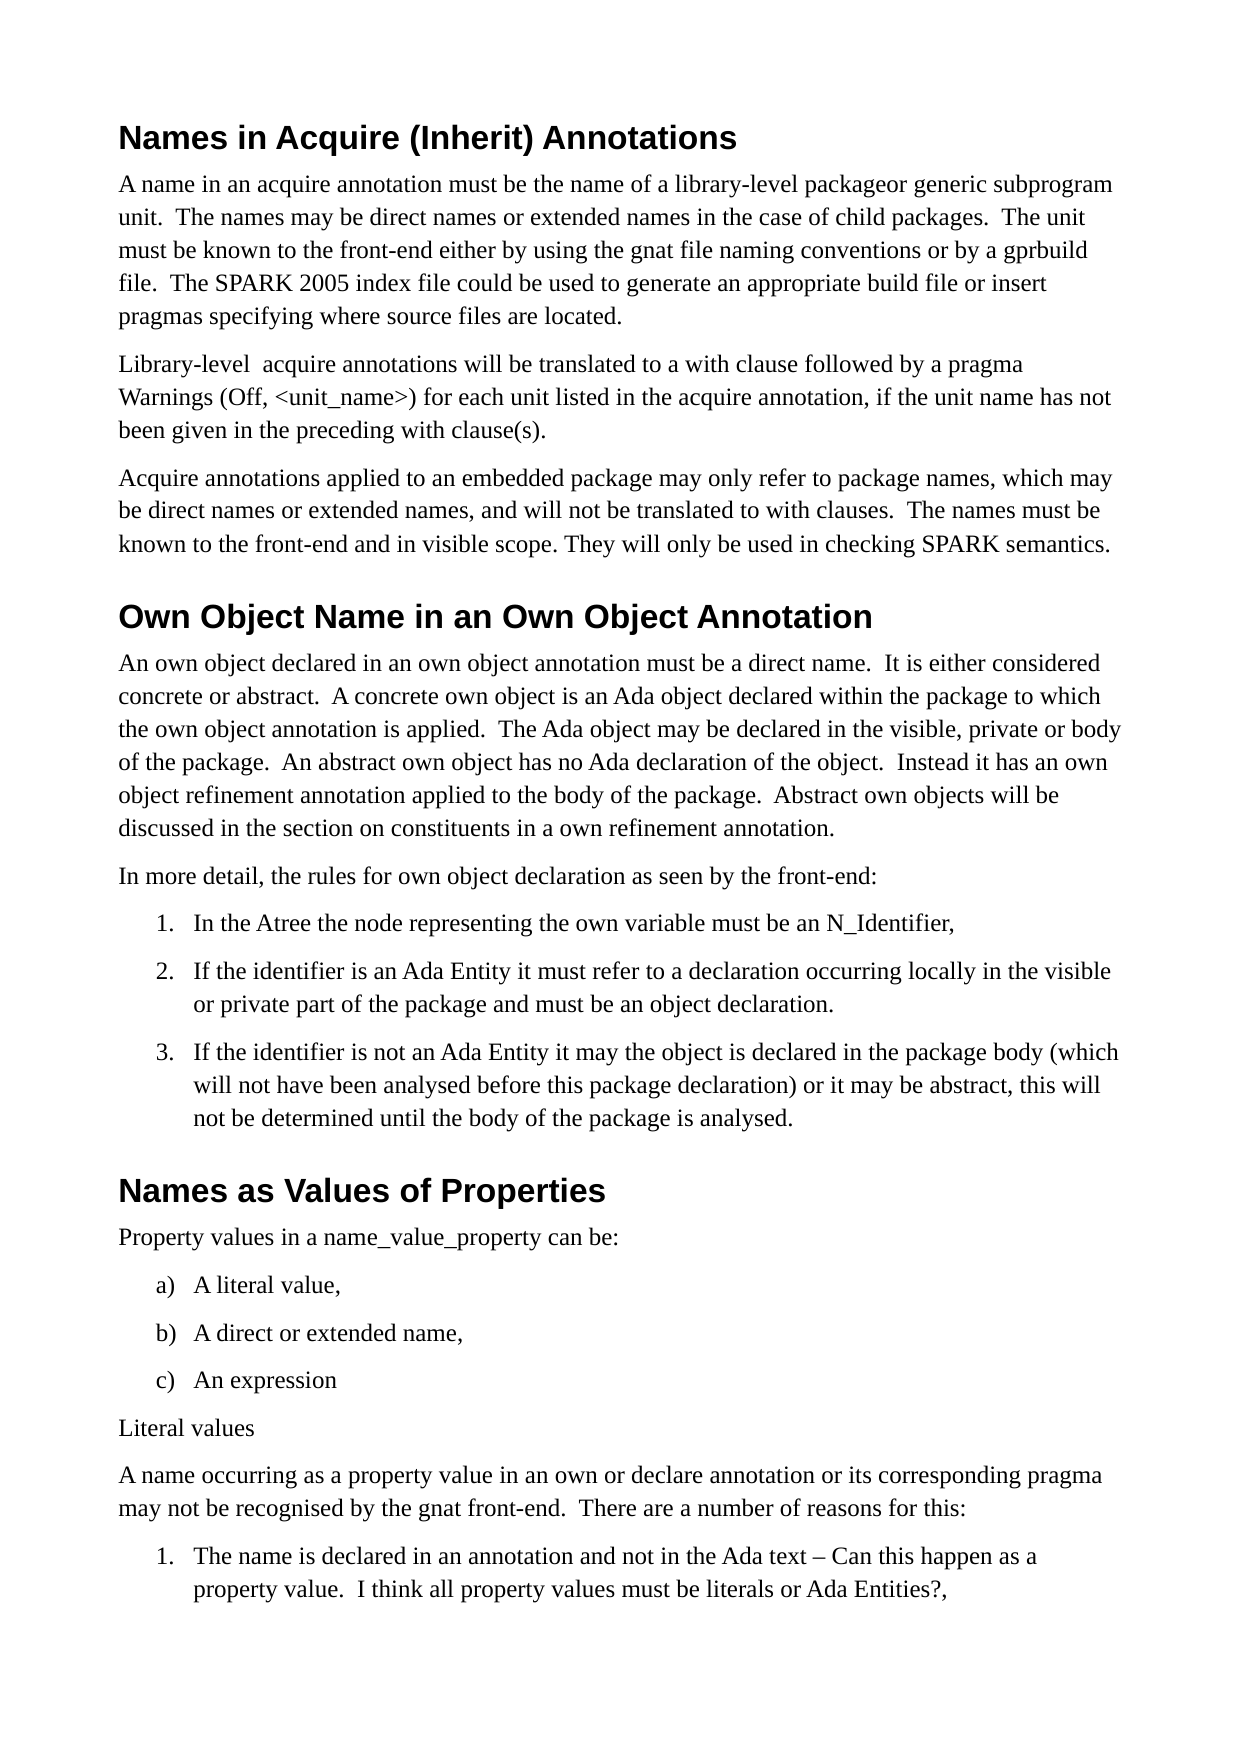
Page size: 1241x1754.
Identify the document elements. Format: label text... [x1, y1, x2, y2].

text Literal values [118, 1413, 1122, 1442]
subtitle Own Object Name in an Own Object Annotation [118, 597, 1122, 636]
text A name in an acquire annotation must be the name of a library-level packageor generic subprogram unit. The names may be direct names or extended names in the case of child packages. The unit must be known to the front-end either by using the gnat file naming conventions or by a gprbuild file. The SPARK 2005 index file could be used to generate an appropriate build file or insert pragmas specifying where source files are located. [118, 169, 1122, 330]
text In more detail, the rules for own object declaration as seen by the front-end: [118, 861, 1122, 890]
list If the identifier is an Ada Entity it must refer to a declaration occurring locally in the visible or private part of the package and must be an object declaration. [156, 956, 1122, 1018]
list An expression [156, 1365, 1122, 1394]
list If the identifier is not an Ada Entity it may the object is declared in the package body (which will not have been analysed before this package declaration) or it may be abstract, this will not be determined until the body of the package is analysed. [156, 1037, 1122, 1132]
list The name is declared in an annotation and not in the Ada text – Can this happen as a property value. I think all property values must be literals or Ada Entities?, [156, 1541, 1122, 1603]
subtitle Names as Values of Properties [118, 1171, 1122, 1210]
list A literal value, [156, 1270, 1122, 1299]
subtitle Names in Acquire (Inherit) Annotations [118, 118, 1122, 157]
text Property values in a name_value_property can be: [118, 1222, 1122, 1251]
text Acquire annotations applied to an embedded package may only refer to package names, which may be direct names or extended names, and will not be translated to with clauses. The names must be known to the front-end and in visible scope. They will only be used in checking SPARK semantics. [118, 463, 1122, 557]
list A direct or extended name, [156, 1318, 1122, 1346]
text Library-level acquire annotations will be translated to a with clause followed by a pragma Warnings (Off, <unit_name>) for each unit listed in the acquire annotation, if the unit name has not been given in the preceding with clause(s). [118, 349, 1122, 444]
text An own object declared in an own object annotation must be a direct name. It is either considered concrete or abstract. A concrete own object is an Ada object declared within the package to which the own object annotation is applied. The Ada object may be declared in the visible, private or body of the package. An abstract own object has no Ada declaration of the object. Instead it has an own object refinement annotation applied to the body of the package. Abstract own objects will be discussed in the section on constituents in a own refinement annotation. [118, 648, 1122, 842]
list In the Atree the node representing the own variable must be an N_Identifier, [156, 908, 1122, 937]
text A name occurring as a property value in an own or declare annotation or its corresponding pragma may not be recognised by the gnat front-end. There are a number of reasons for this: [118, 1460, 1122, 1522]
